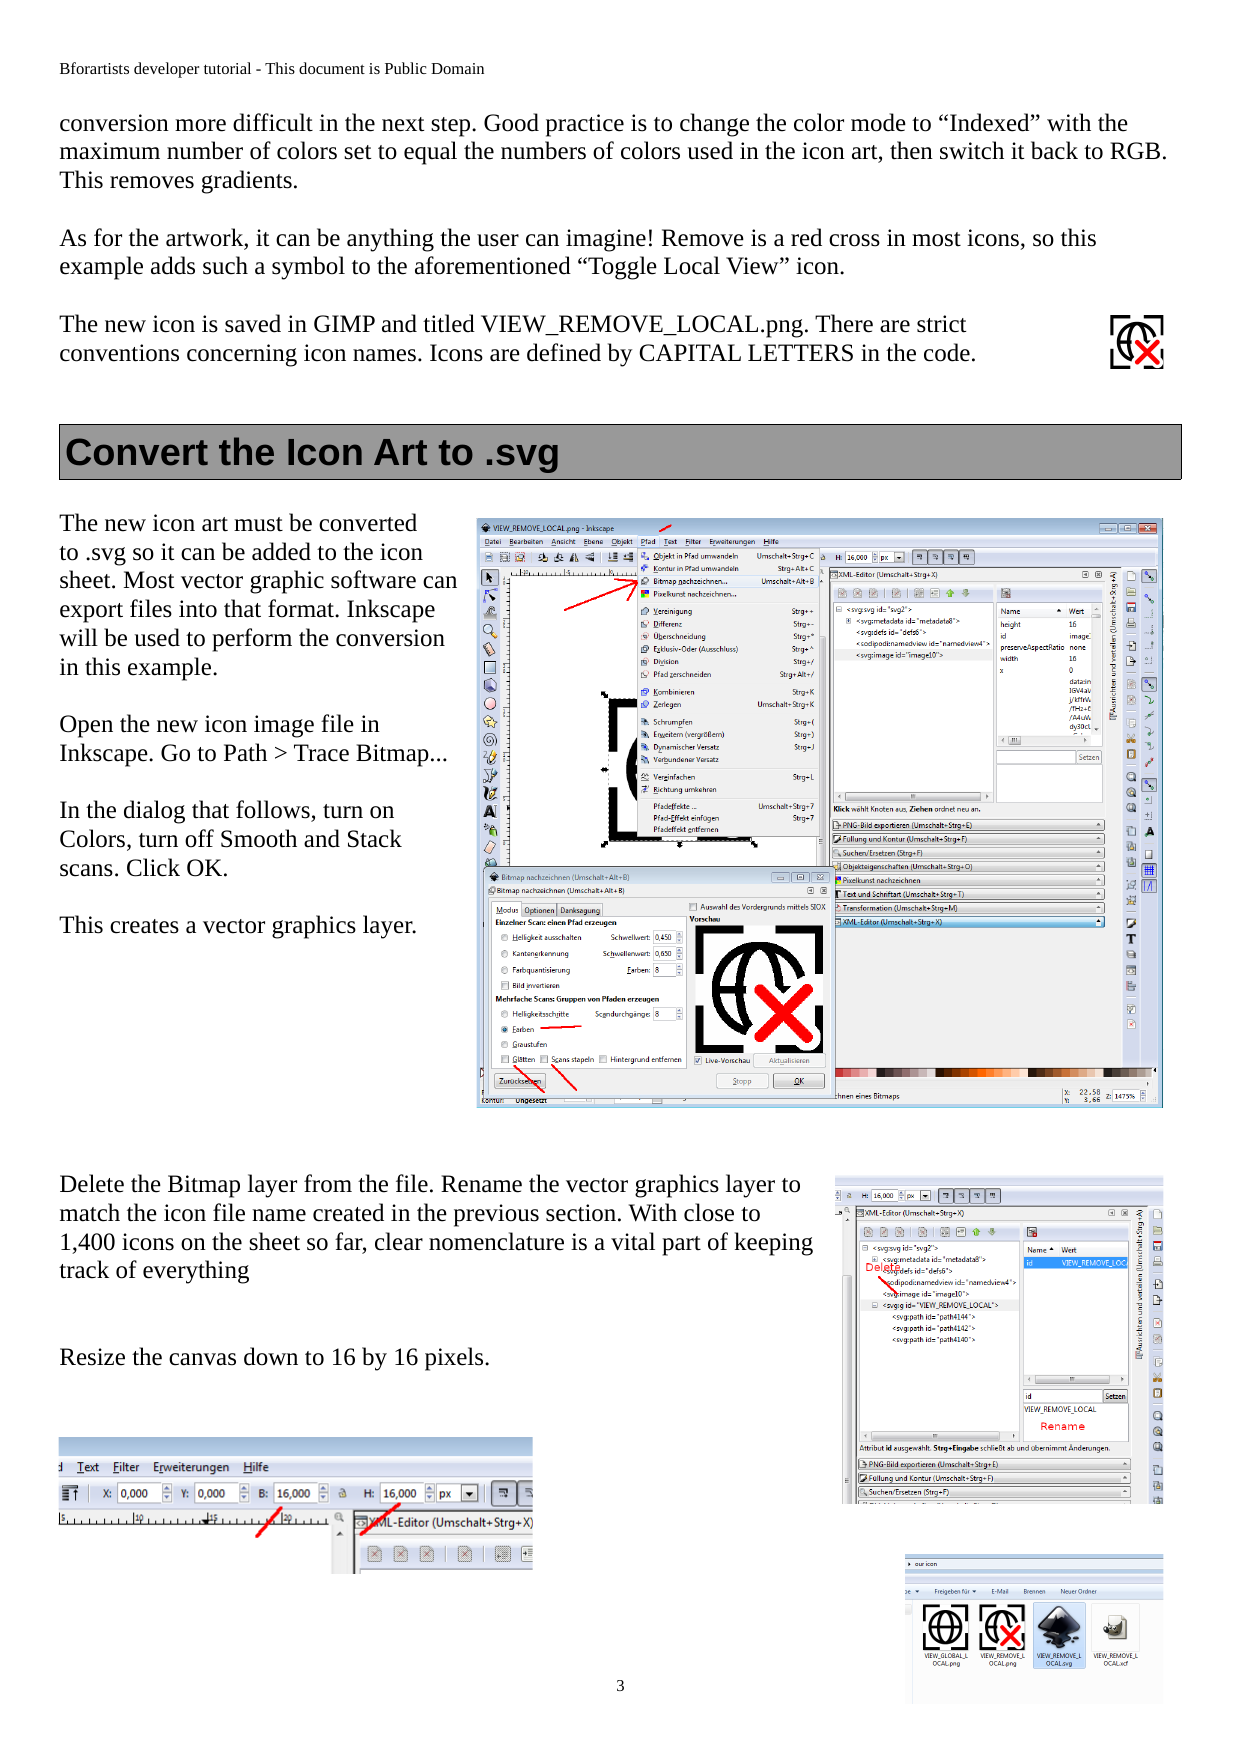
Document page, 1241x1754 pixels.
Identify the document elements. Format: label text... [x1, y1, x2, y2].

text Delete the Bitmap layer from the file. Rename the vector graphics layer to match the icon file name created in the previous section. With close to 1,400 icons on the sheet so far, clear nomenclature is a vital part of keeping track of everything [59, 1169, 1181, 1284]
text The new icon is saved in GIMP and titled VIEW_REMOVE_LOCAL.png. There are strict conventions concerning icon names. Icons are defined by CAPITAL LETTERS in the code. [59, 309, 1181, 366]
picture [476, 518, 1164, 1108]
picture [835, 1175, 1164, 1504]
text As for the artwork, it can be anything the user can imagine! Remove is a red cross in most icons, so this example adds such a symbol to the aforementioned “Toggle Local View” icon. [59, 223, 1181, 280]
text In the dialog that follows, turn on Colors, turn off Smooth and Stack scans. Click OK. [59, 796, 476, 882]
picture [1110, 315, 1164, 369]
picture [905, 1554, 1164, 1704]
text This creates a vector graphics layer. [59, 911, 476, 939]
table_header Convert the Icon Art to .svg [60, 425, 1181, 479]
text conversion more difficult in the next step. Good practice is to change the color mode to “Indexed” with the maximum number of colors set to equal the numbers of colors used in the icon art, then switch it back to RGB. This removes gradients. [59, 108, 1181, 194]
picture [58, 1437, 533, 1574]
text The new icon art must be converted to .svg so it can be added to the icon sheet. Most vector graphic software can export files into that format. Inkscape will be used to perform the conversion in this example. [59, 508, 1181, 681]
text Resize the canvas down to 16 by 16 pixels. [59, 1342, 835, 1371]
text Open the new icon image file in Inkscape. Go to Path > Trace Bitmap... [59, 709, 476, 767]
